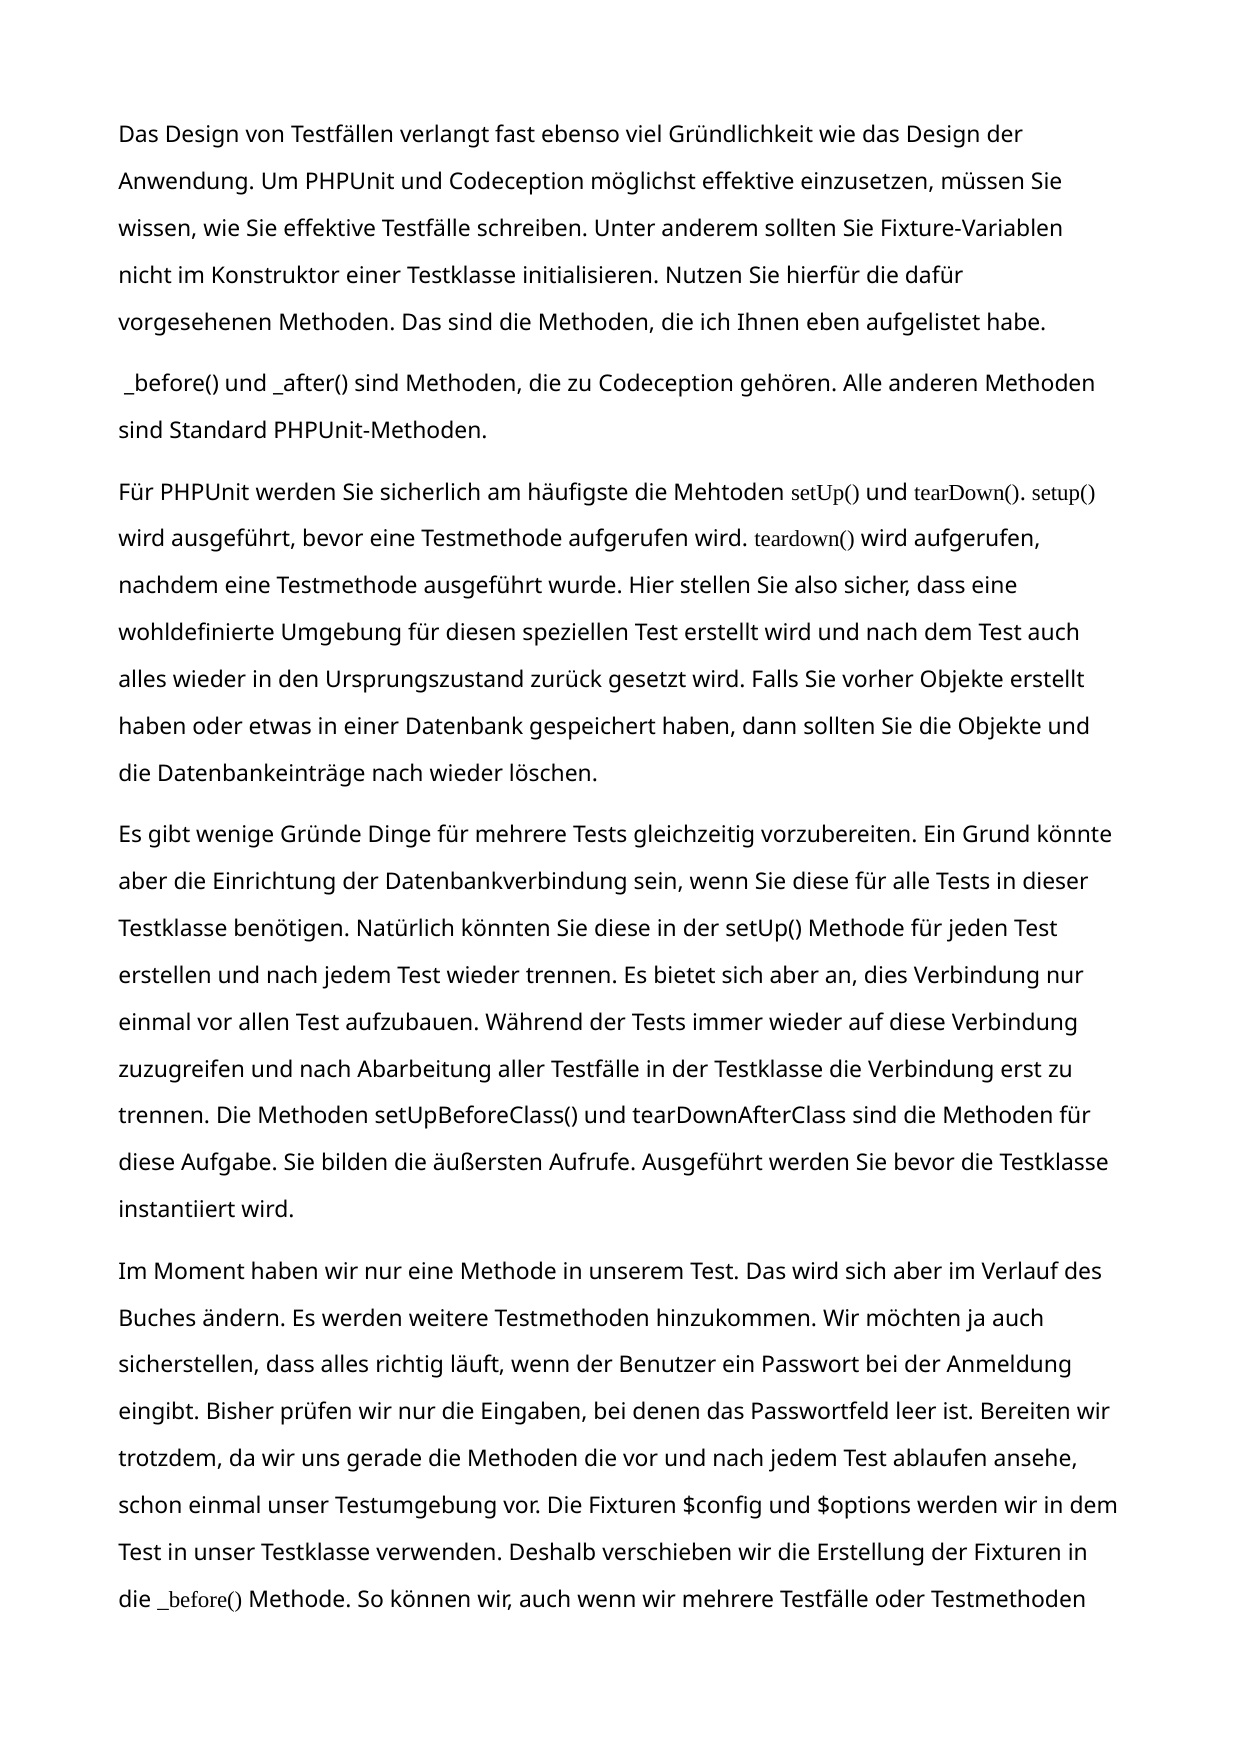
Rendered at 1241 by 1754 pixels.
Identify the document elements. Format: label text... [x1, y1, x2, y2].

text Es gibt wenige Gründe Dinge für mehrere Tests gleichzeitig vorzubereiten. Ein Grund könnte aber die Einrichtung der Datenbankverbindung sein, wenn Sie diese für alle Tests in dieser Testklasse benötigen. Natürlich könnten Sie diese in der setUp() Methode für jeden Test erstellen und nach jedem Test wieder trennen. Es bietet sich aber an, dies Verbindung nur einmal vor allen Test aufzubauen. Während der Tests immer wieder auf diese Verbindung zuzugreifen und nach Abarbeitung aller Testfälle in der Testklasse die Verbindung erst zu trennen. Die Methoden setUpBeforeClass() und tearDownAfterClass sind die Methoden für diese Aufgabe. Sie bilden die äußersten Aufrufe. Ausgeführt werden Sie bevor die Testklasse instantiiert wird. [118, 818, 1122, 1224]
text Das Design von Testfällen verlangt fast ebenso viel Gründlichkeit wie das Design der Anwendung. Um PHPUnit und Codeception möglichst effektive einzusetzen, müssen Sie wissen, wie Sie effektive Testfälle schreiben. Unter anderem sollten Sie Fixture-Variablen nicht im Konstruktor einer Testklasse initialisieren. Nutzen Sie hierfür die dafür vorgesehenen Methoden. Das sind die Methoden, die ich Ihnen eben aufgelistet habe. [118, 118, 1122, 337]
text Im Moment haben wir nur eine Methode in unserem Test. Das wird sich aber im Verlauf des Buches ändern. Es werden weitere Testmethoden hinzukommen. Wir möchten ja auch sicherstellen, dass alles richtig läuft, wenn der Benutzer ein Passwort bei der Anmeldung eingibt. Bisher prüfen wir nur die Eingaben, bei denen das Passwortfeld leer ist. Bereiten wir trotzdem, da wir uns gerade die Methoden die vor und nach jedem Test ablaufen ansehe, schon einmal unser Testumgebung vor. Die Fixturen $config und $options werden wir in dem Test in unser Testklasse verwenden. Deshalb verschieben wir die Erstellung der Fixturen in die _before() Methode. So können wir, auch wenn wir mehrere Testfälle oder Testmethoden [118, 1254, 1122, 1614]
text Für PHPUnit werden Sie sicherlich am häufigste die Mehtoden setUp() und tearDown(). setup() wird ausgeführt, bevor eine Testmethode aufgerufen wird. teardown() wird aufgerufen, nachdem eine Testmethode ausgeführt wurde. Hier stellen Sie also sicher, dass eine wohldefinierte Umgebung für diesen speziellen Test erstellt wird und nach dem Test auch alles wieder in den Ursprungszustand zurück gesetzt wird. Falls Sie vorher Objekte erstellt haben oder etwas in einer Datenbank gespeichert haben, dann sollten Sie die Objekte und die Datenbankeinträge nach wieder löschen. [118, 475, 1122, 788]
text _before() und _after() sind Methoden, die zu Codeception gehören. Alle anderen Methoden sind Standard PHPUnit-Methoden. [118, 367, 1122, 445]
